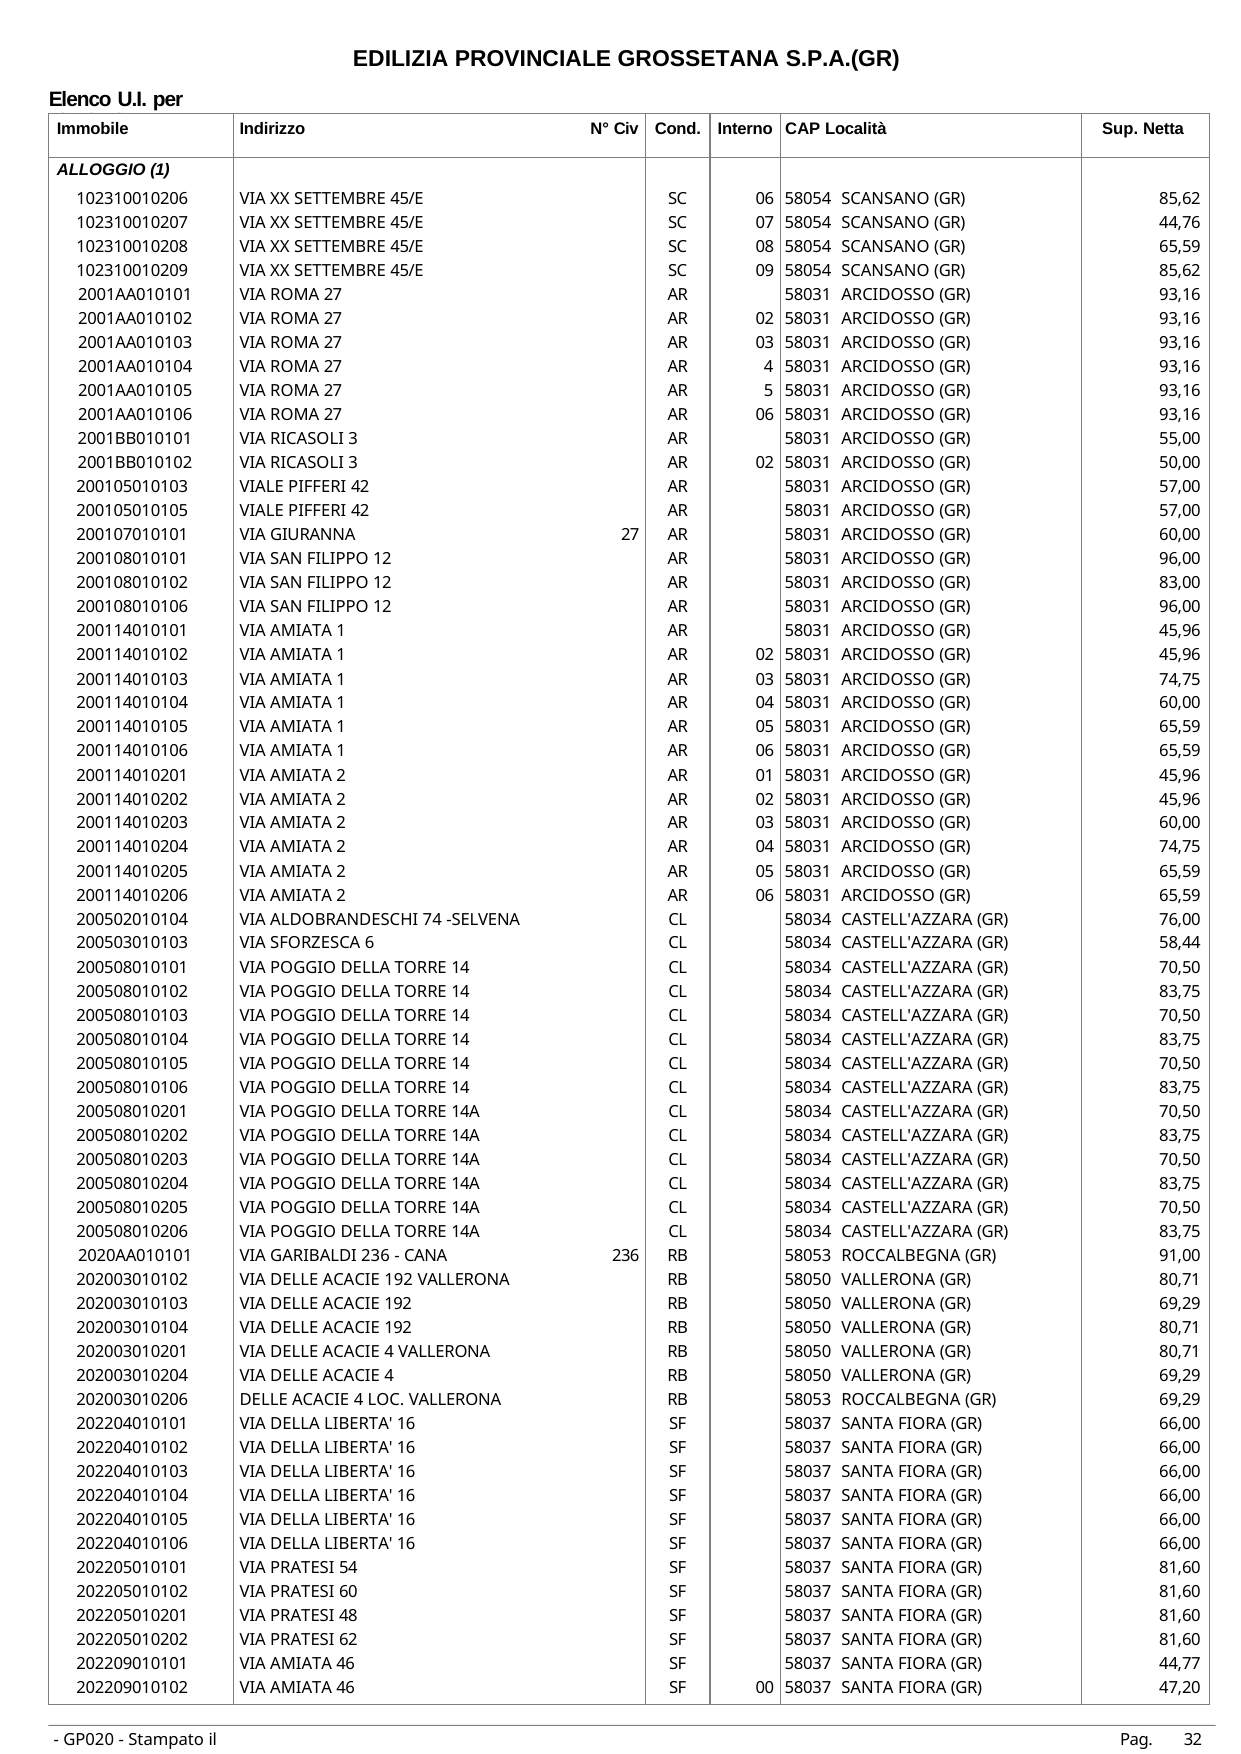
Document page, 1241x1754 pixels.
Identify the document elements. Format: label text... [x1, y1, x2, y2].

table_cell VALLERONA (GR) [836, 1290, 1081, 1314]
table_cell ARCIDOSSO (GR) [836, 570, 1081, 594]
table_cell VIA POGGIO DELLA TORRE 14 [234, 954, 563, 978]
table_cell 200508010206 [49, 1218, 233, 1242]
table_cell 58031 [781, 306, 836, 330]
table_cell ARCIDOSSO (GR) [836, 546, 1081, 570]
table_cell [563, 234, 645, 258]
table_cell 58037 [781, 1627, 836, 1651]
table_cell CASTELL'AZZARA (GR) [836, 1050, 1081, 1074]
table_cell [563, 1339, 645, 1362]
table_cell 200105010103 [49, 474, 233, 498]
table_cell 58031 [781, 666, 836, 690]
table_cell AR [646, 354, 709, 378]
table_cell 04 [711, 834, 780, 858]
table_cell 58034 [781, 906, 836, 930]
table_cell VIA ROMA 27 [234, 378, 563, 402]
table_cell [563, 354, 645, 378]
table_cell SF [646, 1603, 709, 1627]
table_cell 58037 [781, 1555, 836, 1578]
table_cell 58031 [781, 546, 836, 570]
table_cell 47,20 [1082, 1675, 1209, 1704]
table_cell 202205010201 [49, 1603, 233, 1627]
table_cell VIA AMIATA 1 [234, 690, 563, 714]
table_cell AR [646, 378, 709, 402]
table_cell [563, 1146, 645, 1170]
table_cell 58034 [781, 1170, 836, 1194]
table_cell VIA POGGIO DELLA TORRE 14A [234, 1122, 563, 1146]
table_cell 58054 [781, 234, 836, 258]
table_cell CASTELL'AZZARA (GR) [836, 930, 1081, 954]
table_cell CASTELL'AZZARA (GR) [836, 978, 1081, 1002]
table_cell VIA PRATESI 60 [234, 1579, 563, 1602]
table_cell 202205010202 [49, 1627, 233, 1651]
table_cell 200114010205 [49, 858, 233, 882]
table_cell 65,59 [1082, 858, 1209, 882]
table_cell [563, 954, 645, 978]
table_header CAP Località [781, 114, 1081, 157]
table_cell [563, 1266, 645, 1290]
table_cell SANTA FIORA (GR) [836, 1627, 1081, 1651]
table_cell 03 [711, 810, 780, 834]
table_cell ARCIDOSSO (GR) [836, 330, 1081, 354]
table_cell 93,16 [1082, 282, 1209, 306]
table_cell 05 [711, 714, 780, 738]
table_cell 200108010106 [49, 594, 233, 618]
table_cell 44,76 [1082, 210, 1209, 234]
table_cell 03 [711, 330, 780, 354]
table_cell 70,50 [1082, 1146, 1209, 1170]
table_cell [563, 498, 645, 522]
table_cell 69,29 [1082, 1386, 1209, 1410]
table_cell 27 [563, 522, 645, 546]
table_cell VIA POGGIO DELLA TORRE 14A [234, 1218, 563, 1242]
table_cell VALLERONA (GR) [836, 1314, 1081, 1338]
table_cell SCANSANO (GR) [836, 184, 1081, 210]
table_cell 202205010101 [49, 1555, 233, 1578]
table_cell VIA DELLE ACACIE 4 VALLERONA [234, 1339, 563, 1362]
table_cell 202209010101 [49, 1651, 233, 1674]
table_cell 200503010103 [49, 930, 233, 954]
table_cell 200114010203 [49, 810, 233, 834]
table_cell 58037 [781, 1579, 836, 1602]
table_cell [563, 1386, 645, 1410]
table_cell VIA AMIATA 1 [234, 714, 563, 738]
table_cell 200508010201 [49, 1098, 233, 1122]
table_cell VIA XX SETTEMBRE 45/E [234, 184, 563, 210]
table_cell [563, 1026, 645, 1050]
table_cell 58037 [781, 1410, 836, 1434]
table_cell 200114010103 [49, 666, 233, 690]
table_cell CL [646, 978, 709, 1002]
table_cell 05 [711, 858, 780, 882]
table_cell SANTA FIORA (GR) [836, 1506, 1081, 1531]
table_cell CASTELL'AZZARA (GR) [836, 1170, 1081, 1194]
table_cell [563, 1098, 645, 1122]
table_cell [563, 1122, 645, 1146]
table_cell [563, 378, 645, 402]
table_cell 200502010104 [49, 906, 233, 930]
table_cell SF [646, 1675, 709, 1704]
table_cell [563, 210, 645, 234]
table_cell [563, 1170, 645, 1194]
table_cell [711, 1290, 780, 1314]
table_cell VIA AMIATA 2 [234, 810, 563, 834]
table_cell 60,00 [1082, 690, 1209, 714]
table_cell [711, 1146, 780, 1170]
table_cell 200508010104 [49, 1026, 233, 1050]
table_cell 2001AA010106 [49, 402, 233, 426]
table_cell [563, 1531, 645, 1554]
table_cell VIA ROMA 27 [234, 306, 563, 330]
table_cell SC [646, 184, 709, 210]
table_cell AR [646, 474, 709, 498]
table_cell 85,62 [1082, 258, 1209, 282]
table_cell VIA RICASOLI 3 [234, 450, 563, 474]
table_cell VIA ALDOBRANDESCHI 74 -SELVENA [234, 906, 563, 930]
table_cell 80,71 [1082, 1266, 1209, 1290]
table_cell 5 [711, 378, 780, 402]
table_cell SANTA FIORA (GR) [836, 1531, 1081, 1554]
table_cell 200508010102 [49, 978, 233, 1002]
table_cell 58050 [781, 1339, 836, 1362]
table_cell 55,00 [1082, 426, 1209, 450]
table_cell 200114010101 [49, 618, 233, 642]
table_cell SANTA FIORA (GR) [836, 1675, 1081, 1704]
table_header Cond. [646, 114, 709, 157]
table_cell 58034 [781, 1074, 836, 1098]
table_cell 200508010103 [49, 1002, 233, 1026]
table_cell 50,00 [1082, 450, 1209, 474]
table_cell [563, 618, 645, 642]
table_cell VIA DELLA LIBERTA' 16 [234, 1435, 563, 1458]
table_cell 44,77 [1082, 1651, 1209, 1674]
table_cell [711, 954, 780, 978]
table_cell ARCIDOSSO (GR) [836, 834, 1081, 858]
table_cell [711, 158, 780, 184]
table_cell ARCIDOSSO (GR) [836, 450, 1081, 474]
table_cell 202204010102 [49, 1435, 233, 1458]
table_cell [781, 158, 836, 184]
table_cell 93,16 [1082, 378, 1209, 402]
table_cell CASTELL'AZZARA (GR) [836, 1002, 1081, 1026]
table_cell [711, 594, 780, 618]
table_cell 2020AA010101 [49, 1243, 233, 1266]
table_cell 202003010103 [49, 1290, 233, 1314]
table_cell SANTA FIORA (GR) [836, 1579, 1081, 1602]
table_cell 200114010206 [49, 882, 233, 906]
table_cell 202204010106 [49, 1531, 233, 1554]
table_cell 58034 [781, 954, 836, 978]
table_cell [563, 1675, 645, 1704]
table_cell [711, 426, 780, 450]
table_cell 202003010206 [49, 1386, 233, 1410]
table_cell VIA AMIATA 2 [234, 882, 563, 906]
table_cell 96,00 [1082, 546, 1209, 570]
table_cell VIA DELLE ACACIE 192 [234, 1314, 563, 1338]
table_cell AR [646, 450, 709, 474]
table_cell 102310010206 [49, 184, 233, 210]
table_cell CASTELL'AZZARA (GR) [836, 1218, 1081, 1242]
table_cell [563, 1218, 645, 1242]
table_cell CL [646, 1146, 709, 1170]
table_cell SF [646, 1627, 709, 1651]
table_header Indirizzo [234, 114, 563, 157]
table_cell 83,75 [1082, 1026, 1209, 1050]
table_cell [563, 858, 645, 882]
table_cell RB [646, 1266, 709, 1290]
table_cell 58037 [781, 1531, 836, 1554]
table_cell 58031 [781, 594, 836, 618]
table_cell 58034 [781, 978, 836, 1002]
table_cell [711, 1026, 780, 1050]
table_cell [711, 1506, 780, 1531]
table_cell 45,96 [1082, 786, 1209, 810]
table_cell 93,16 [1082, 402, 1209, 426]
table_cell [711, 1314, 780, 1338]
table_cell 83,75 [1082, 1170, 1209, 1194]
table_cell 200508010105 [49, 1050, 233, 1074]
table_cell ARCIDOSSO (GR) [836, 426, 1081, 450]
table_cell [563, 1410, 645, 1434]
table_cell 58054 [781, 184, 836, 210]
table_cell SC [646, 234, 709, 258]
table_cell [563, 1194, 645, 1218]
table_cell 202003010102 [49, 1266, 233, 1290]
table_cell 06 [711, 882, 780, 906]
table_cell 69,29 [1082, 1290, 1209, 1314]
table_cell VIA GARIBALDI 236 - CANA [234, 1243, 563, 1266]
table_cell ARCIDOSSO (GR) [836, 522, 1081, 546]
table_cell VIA SAN FILIPPO 12 [234, 546, 563, 570]
table_cell [563, 1651, 645, 1674]
table_cell [711, 1218, 780, 1242]
table_cell 2001AA010104 [49, 354, 233, 378]
table_cell SCANSANO (GR) [836, 258, 1081, 282]
table_cell 2001BB010102 [49, 450, 233, 474]
table_cell VIA GIURANNA [234, 522, 563, 546]
table_cell 58054 [781, 258, 836, 282]
table_cell [563, 690, 645, 714]
table_cell AR [646, 666, 709, 690]
table_cell [563, 714, 645, 738]
table_cell AR [646, 426, 709, 450]
table_cell CL [646, 1002, 709, 1026]
table_cell [711, 282, 780, 306]
table_cell CL [646, 1050, 709, 1074]
table_cell [563, 666, 645, 690]
table_cell 58053 [781, 1386, 836, 1410]
table_cell SCANSANO (GR) [836, 234, 1081, 258]
table_cell [646, 158, 709, 184]
table_cell CL [646, 1098, 709, 1122]
table_cell 85,62 [1082, 184, 1209, 210]
table_cell RB [646, 1363, 709, 1386]
table_cell 58031 [781, 498, 836, 522]
table_cell [563, 1459, 645, 1482]
table_cell CASTELL'AZZARA (GR) [836, 954, 1081, 978]
table_cell 58031 [781, 762, 836, 786]
table_cell VIA POGGIO DELLA TORRE 14A [234, 1170, 563, 1194]
table_cell ARCIDOSSO (GR) [836, 786, 1081, 810]
table_cell [563, 1050, 645, 1074]
table_cell 70,50 [1082, 1098, 1209, 1122]
table_cell CL [646, 1122, 709, 1146]
table_cell [563, 738, 645, 762]
table_cell VIA DELLA LIBERTA' 16 [234, 1410, 563, 1434]
table_cell VIA AMIATA 1 [234, 666, 563, 690]
table_cell [711, 1002, 780, 1026]
table_cell 96,00 [1082, 594, 1209, 618]
table_cell ARCIDOSSO (GR) [836, 498, 1081, 522]
table_cell 200107010101 [49, 522, 233, 546]
table_cell 200508010106 [49, 1074, 233, 1098]
table_cell VIALE PIFFERI 42 [234, 474, 563, 498]
table_cell [563, 1290, 645, 1314]
table_cell [563, 1002, 645, 1026]
table_cell VIA XX SETTEMBRE 45/E [234, 210, 563, 234]
table_cell CL [646, 1170, 709, 1194]
table_cell 83,75 [1082, 978, 1209, 1002]
table_cell 202003010201 [49, 1339, 233, 1362]
table_cell [563, 1603, 645, 1627]
table_cell 66,00 [1082, 1410, 1209, 1434]
table_cell AR [646, 570, 709, 594]
table_cell [711, 1410, 780, 1434]
table_cell 58034 [781, 1218, 836, 1242]
table_cell 200508010202 [49, 1122, 233, 1146]
table_cell SF [646, 1506, 709, 1531]
table_header Interno [711, 114, 780, 157]
table_cell VIA RICASOLI 3 [234, 426, 563, 450]
table_cell 58034 [781, 1146, 836, 1170]
table_cell 83,00 [1082, 570, 1209, 594]
table_cell CL [646, 1026, 709, 1050]
table_cell 58037 [781, 1506, 836, 1531]
table_cell 102310010207 [49, 210, 233, 234]
table_cell ARCIDOSSO (GR) [836, 306, 1081, 330]
table_cell [563, 906, 645, 930]
table_cell [563, 1074, 645, 1098]
table_cell VIA DELLE ACACIE 192 [234, 1290, 563, 1314]
table_cell 58037 [781, 1675, 836, 1704]
table_cell [711, 930, 780, 954]
table_cell [711, 1050, 780, 1074]
table_cell VIA AMIATA 2 [234, 858, 563, 882]
table_cell 93,16 [1082, 354, 1209, 378]
table_cell CASTELL'AZZARA (GR) [836, 1122, 1081, 1146]
table_cell AR [646, 618, 709, 642]
table_cell 236 [563, 1243, 645, 1266]
table_cell [563, 402, 645, 426]
table_cell VIA POGGIO DELLA TORRE 14A [234, 1146, 563, 1170]
table_cell RB [646, 1314, 709, 1338]
table_cell [563, 1627, 645, 1651]
table_cell SC [646, 258, 709, 282]
table_cell 58034 [781, 1050, 836, 1074]
table_cell [563, 258, 645, 282]
table_cell 2001AA010102 [49, 306, 233, 330]
table_cell 202205010102 [49, 1579, 233, 1602]
table_cell [711, 1122, 780, 1146]
table_cell 200508010205 [49, 1194, 233, 1218]
table_cell [711, 1651, 780, 1674]
table_cell VIA POGGIO DELLA TORRE 14 [234, 1026, 563, 1050]
table_cell AR [646, 522, 709, 546]
table_cell 202204010101 [49, 1410, 233, 1434]
table_cell 07 [711, 210, 780, 234]
table_cell [1082, 158, 1209, 184]
table_cell 58034 [781, 1122, 836, 1146]
table_cell AR [646, 882, 709, 906]
table_cell CASTELL'AZZARA (GR) [836, 1098, 1081, 1122]
table_cell 200114010106 [49, 738, 233, 762]
table_cell CL [646, 1194, 709, 1218]
table_cell [711, 1627, 780, 1651]
table_cell ARCIDOSSO (GR) [836, 594, 1081, 618]
table_cell VIA POGGIO DELLA TORRE 14 [234, 1074, 563, 1098]
table_cell [563, 450, 645, 474]
table_cell [563, 1579, 645, 1602]
table_cell 81,60 [1082, 1579, 1209, 1602]
table_cell 58050 [781, 1314, 836, 1338]
table_cell VIA PRATESI 48 [234, 1603, 563, 1627]
table_cell [711, 498, 780, 522]
table_cell VIA AMIATA 1 [234, 618, 563, 642]
table_cell 58031 [781, 714, 836, 738]
table_cell VIA POGGIO DELLA TORRE 14 [234, 978, 563, 1002]
table_cell 58031 [781, 378, 836, 402]
table_cell 65,59 [1082, 882, 1209, 906]
table_cell 4 [711, 354, 780, 378]
table_cell VIA XX SETTEMBRE 45/E [234, 258, 563, 282]
table_cell 200108010102 [49, 570, 233, 594]
table_cell CL [646, 906, 709, 930]
table_cell 02 [711, 786, 780, 810]
table_cell [563, 330, 645, 354]
table_cell 45,96 [1082, 642, 1209, 666]
table_cell VIA DELLA LIBERTA' 16 [234, 1483, 563, 1506]
table_cell SF [646, 1531, 709, 1554]
table_cell SANTA FIORA (GR) [836, 1459, 1081, 1482]
table_cell SANTA FIORA (GR) [836, 1603, 1081, 1627]
table_cell VIA XX SETTEMBRE 45/E [234, 234, 563, 258]
table_cell 58031 [781, 354, 836, 378]
table_cell [711, 618, 780, 642]
table_cell 58031 [781, 618, 836, 642]
table_cell VIA SFORZESCA 6 [234, 930, 563, 954]
table_cell 102310010209 [49, 258, 233, 282]
table_cell ARCIDOSSO (GR) [836, 402, 1081, 426]
table_cell VIA AMIATA 2 [234, 762, 563, 786]
table_cell SANTA FIORA (GR) [836, 1435, 1081, 1458]
table_cell 58031 [781, 858, 836, 882]
table_cell 58053 [781, 1243, 836, 1266]
table_cell [563, 474, 645, 498]
table_cell DELLE ACACIE 4 LOC. VALLERONA [234, 1386, 563, 1410]
table_cell [563, 1435, 645, 1458]
table_cell 2001AA010103 [49, 330, 233, 354]
table_cell [711, 1194, 780, 1218]
table_cell [711, 1459, 780, 1482]
table_cell VIA ROMA 27 [234, 402, 563, 426]
table_cell ARCIDOSSO (GR) [836, 738, 1081, 762]
table_cell 200508010203 [49, 1146, 233, 1170]
table_cell 200114010201 [49, 762, 233, 786]
table_cell CL [646, 954, 709, 978]
table_header Immobile [49, 114, 233, 157]
table_cell 58037 [781, 1459, 836, 1482]
table_cell [711, 1170, 780, 1194]
table_cell 03 [711, 666, 780, 690]
table_cell 00 [711, 1675, 780, 1704]
table_cell AR [646, 306, 709, 330]
table_cell 93,16 [1082, 330, 1209, 354]
table_cell 58037 [781, 1435, 836, 1458]
table_cell 65,59 [1082, 714, 1209, 738]
table_cell 08 [711, 234, 780, 258]
table_cell VIA AMIATA 1 [234, 642, 563, 666]
table_cell 45,96 [1082, 762, 1209, 786]
table_cell VIA ROMA 27 [234, 330, 563, 354]
table_cell VIALE PIFFERI 42 [234, 498, 563, 522]
table_cell SANTA FIORA (GR) [836, 1483, 1081, 1506]
table_cell 202003010104 [49, 1314, 233, 1338]
table_cell AR [646, 738, 709, 762]
table_cell 57,00 [1082, 498, 1209, 522]
table_cell VIA ROMA 27 [234, 354, 563, 378]
table_cell 58050 [781, 1290, 836, 1314]
table_cell 58037 [781, 1483, 836, 1506]
table_cell SF [646, 1435, 709, 1458]
table_cell ARCIDOSSO (GR) [836, 690, 1081, 714]
table_cell VIA DELLA LIBERTA' 16 [234, 1531, 563, 1554]
table_cell AR [646, 330, 709, 354]
table_cell VIA POGGIO DELLA TORRE 14 [234, 1002, 563, 1026]
table_cell [234, 158, 563, 184]
table_cell 74,75 [1082, 666, 1209, 690]
table_cell SF [646, 1579, 709, 1602]
table_cell VIA DELLA LIBERTA' 16 [234, 1506, 563, 1531]
table_cell VALLERONA (GR) [836, 1339, 1081, 1362]
table_cell CASTELL'AZZARA (GR) [836, 1146, 1081, 1170]
table_cell [563, 1363, 645, 1386]
table_cell [563, 1483, 645, 1506]
table_cell 93,16 [1082, 306, 1209, 330]
table_cell 58031 [781, 570, 836, 594]
table_cell VIA POGGIO DELLA TORRE 14A [234, 1194, 563, 1218]
table_cell 58031 [781, 810, 836, 834]
table_cell VIA SAN FILIPPO 12 [234, 594, 563, 618]
table_cell VIA ROMA 27 [234, 282, 563, 306]
table_cell 02 [711, 450, 780, 474]
table_cell VIA POGGIO DELLA TORRE 14A [234, 1098, 563, 1122]
table_cell AR [646, 858, 709, 882]
table_cell SANTA FIORA (GR) [836, 1410, 1081, 1434]
table_cell VIA PRATESI 62 [234, 1627, 563, 1651]
table_cell 70,50 [1082, 1194, 1209, 1218]
table_cell RB [646, 1290, 709, 1314]
table_cell 2001BB010101 [49, 426, 233, 450]
table_cell ARCIDOSSO (GR) [836, 282, 1081, 306]
table_cell 69,29 [1082, 1363, 1209, 1386]
table_cell 58031 [781, 402, 836, 426]
table_cell [563, 786, 645, 810]
table_cell 200114010104 [49, 690, 233, 714]
table_cell [711, 1266, 780, 1290]
table_cell 58054 [781, 210, 836, 234]
table_cell [563, 594, 645, 618]
table_cell 200114010204 [49, 834, 233, 858]
table_cell 200508010204 [49, 1170, 233, 1194]
table_cell 66,00 [1082, 1506, 1209, 1531]
table_cell CL [646, 1074, 709, 1098]
table_cell [711, 1579, 780, 1602]
table_cell ALLOGGIO (1) [49, 158, 233, 184]
table_cell [563, 762, 645, 786]
table_cell 57,00 [1082, 474, 1209, 498]
table_cell 83,75 [1082, 1218, 1209, 1242]
table_cell SCANSANO (GR) [836, 210, 1081, 234]
table_cell [711, 1074, 780, 1098]
table_cell 58037 [781, 1603, 836, 1627]
table_cell RB [646, 1243, 709, 1266]
table_cell [563, 570, 645, 594]
table_cell CASTELL'AZZARA (GR) [836, 1194, 1081, 1218]
table_cell 58,44 [1082, 930, 1209, 954]
table_cell AR [646, 714, 709, 738]
table_cell AR [646, 402, 709, 426]
table_cell 70,50 [1082, 1050, 1209, 1074]
table_cell VIA AMIATA 2 [234, 834, 563, 858]
table_cell [711, 570, 780, 594]
table_cell VIA AMIATA 46 [234, 1675, 563, 1704]
table_cell SF [646, 1555, 709, 1578]
table_cell [563, 306, 645, 330]
table_cell SF [646, 1459, 709, 1482]
table_cell 60,00 [1082, 810, 1209, 834]
table_cell CASTELL'AZZARA (GR) [836, 906, 1081, 930]
table_cell ARCIDOSSO (GR) [836, 618, 1081, 642]
table_cell 200108010101 [49, 546, 233, 570]
table_cell VIA AMIATA 46 [234, 1651, 563, 1674]
table_cell 202204010105 [49, 1506, 233, 1531]
table_cell 58034 [781, 1098, 836, 1122]
table_cell 58034 [781, 1194, 836, 1218]
table_cell 70,50 [1082, 954, 1209, 978]
table_cell ARCIDOSSO (GR) [836, 762, 1081, 786]
table_cell [563, 882, 645, 906]
table_cell VIA DELLE ACACIE 4 [234, 1363, 563, 1386]
table_cell 65,59 [1082, 234, 1209, 258]
table_cell VIA AMIATA 2 [234, 786, 563, 810]
table_cell 58031 [781, 690, 836, 714]
table_cell 83,75 [1082, 1074, 1209, 1098]
table_cell AR [646, 594, 709, 618]
table_cell [563, 930, 645, 954]
table_cell RB [646, 1386, 709, 1410]
table_cell 09 [711, 258, 780, 282]
table_cell 70,50 [1082, 1002, 1209, 1026]
table_cell ARCIDOSSO (GR) [836, 642, 1081, 666]
table_cell AR [646, 642, 709, 666]
table_cell ARCIDOSSO (GR) [836, 354, 1081, 378]
table_cell 58031 [781, 426, 836, 450]
table_cell CASTELL'AZZARA (GR) [836, 1074, 1081, 1098]
table_cell 04 [711, 690, 780, 714]
table_cell 06 [711, 738, 780, 762]
table_cell 91,00 [1082, 1243, 1209, 1266]
table_cell 58031 [781, 642, 836, 666]
table_cell VIA PRATESI 54 [234, 1555, 563, 1578]
table_cell AR [646, 762, 709, 786]
table_cell [711, 906, 780, 930]
table_cell 81,60 [1082, 1603, 1209, 1627]
table_cell [836, 158, 1081, 184]
table_cell [711, 1339, 780, 1362]
table_cell 58031 [781, 330, 836, 354]
table_cell 06 [711, 184, 780, 210]
table_cell VALLERONA (GR) [836, 1363, 1081, 1386]
table_cell SANTA FIORA (GR) [836, 1651, 1081, 1674]
table_cell CL [646, 1218, 709, 1242]
table_cell [711, 522, 780, 546]
table_cell 202003010204 [49, 1363, 233, 1386]
table_cell [563, 158, 645, 184]
table_cell [711, 474, 780, 498]
table_cell [711, 1483, 780, 1506]
table_cell AR [646, 690, 709, 714]
table_cell 76,00 [1082, 906, 1209, 930]
table_cell 58031 [781, 786, 836, 810]
table_cell [711, 1098, 780, 1122]
table_cell [711, 1243, 780, 1266]
table_cell ARCIDOSSO (GR) [836, 666, 1081, 690]
table_cell CASTELL'AZZARA (GR) [836, 1026, 1081, 1050]
table_cell 58031 [781, 450, 836, 474]
table_cell SF [646, 1651, 709, 1674]
table_cell 202209010102 [49, 1675, 233, 1704]
table_cell [711, 1435, 780, 1458]
table_cell VIA DELLE ACACIE 192 VALLERONA [234, 1266, 563, 1290]
table_cell 83,75 [1082, 1122, 1209, 1146]
table_cell 102310010208 [49, 234, 233, 258]
table_cell 80,71 [1082, 1339, 1209, 1362]
table_cell 02 [711, 642, 780, 666]
table_cell 81,60 [1082, 1555, 1209, 1578]
table_cell AR [646, 282, 709, 306]
table_cell ARCIDOSSO (GR) [836, 882, 1081, 906]
table_cell 2001AA010105 [49, 378, 233, 402]
table_cell 45,96 [1082, 618, 1209, 642]
table_cell SC [646, 210, 709, 234]
table_cell CL [646, 930, 709, 954]
table_cell 58034 [781, 1002, 836, 1026]
table_cell VIA DELLA LIBERTA' 16 [234, 1459, 563, 1482]
table_cell 58037 [781, 1651, 836, 1674]
table_cell SF [646, 1410, 709, 1434]
table_cell 200114010202 [49, 786, 233, 810]
table_cell [563, 184, 645, 210]
table_cell [711, 1603, 780, 1627]
table_cell [563, 1555, 645, 1578]
table_cell [711, 978, 780, 1002]
table_cell ARCIDOSSO (GR) [836, 858, 1081, 882]
table_cell ROCCALBEGNA (GR) [836, 1386, 1081, 1410]
table_cell 58031 [781, 282, 836, 306]
table_cell [711, 1531, 780, 1554]
table_cell [711, 546, 780, 570]
table_cell [563, 978, 645, 1002]
table_cell VIA AMIATA 1 [234, 738, 563, 762]
table_cell ROCCALBEGNA (GR) [836, 1243, 1081, 1266]
table_cell VIA SAN FILIPPO 12 [234, 570, 563, 594]
table_cell 06 [711, 402, 780, 426]
table_cell 202204010104 [49, 1483, 233, 1506]
table_cell AR [646, 786, 709, 810]
table_cell 58031 [781, 834, 836, 858]
table_cell SANTA FIORA (GR) [836, 1555, 1081, 1578]
table_cell 58031 [781, 738, 836, 762]
table_cell 81,60 [1082, 1627, 1209, 1651]
table_cell 80,71 [1082, 1314, 1209, 1338]
table_cell AR [646, 834, 709, 858]
table_cell [563, 426, 645, 450]
table_cell 66,00 [1082, 1459, 1209, 1482]
table_cell 02 [711, 306, 780, 330]
table_cell [563, 810, 645, 834]
table_cell 58034 [781, 1026, 836, 1050]
table_cell ARCIDOSSO (GR) [836, 810, 1081, 834]
table_cell 58050 [781, 1266, 836, 1290]
table_cell ARCIDOSSO (GR) [836, 474, 1081, 498]
table_cell SF [646, 1483, 709, 1506]
table_cell [711, 1386, 780, 1410]
table_cell VALLERONA (GR) [836, 1266, 1081, 1290]
table_cell 01 [711, 762, 780, 786]
table_cell VIA POGGIO DELLA TORRE 14 [234, 1050, 563, 1074]
table_cell 66,00 [1082, 1435, 1209, 1458]
table_cell 200114010105 [49, 714, 233, 738]
table_cell 2001AA010101 [49, 282, 233, 306]
table_cell 65,59 [1082, 738, 1209, 762]
table_cell ARCIDOSSO (GR) [836, 378, 1081, 402]
table_cell [563, 282, 645, 306]
table_cell [563, 1506, 645, 1531]
table_header N° Civ [563, 114, 645, 157]
table_cell 202204010103 [49, 1459, 233, 1482]
table_cell [563, 1314, 645, 1338]
table_header Sup. Netta [1082, 114, 1209, 157]
table_cell AR [646, 498, 709, 522]
table_cell 58050 [781, 1363, 836, 1386]
table_cell [563, 834, 645, 858]
table_cell 58034 [781, 930, 836, 954]
table_cell 200508010101 [49, 954, 233, 978]
table_cell ARCIDOSSO (GR) [836, 714, 1081, 738]
table_cell AR [646, 810, 709, 834]
table_cell 200114010102 [49, 642, 233, 666]
table_cell 66,00 [1082, 1531, 1209, 1554]
table_cell RB [646, 1339, 709, 1362]
table_cell AR [646, 546, 709, 570]
table_cell 58031 [781, 882, 836, 906]
table_cell 74,75 [1082, 834, 1209, 858]
table_cell 60,00 [1082, 522, 1209, 546]
table_cell 200105010105 [49, 498, 233, 522]
table_cell [563, 546, 645, 570]
table_cell 58031 [781, 474, 836, 498]
table_cell [711, 1555, 780, 1578]
table_cell 66,00 [1082, 1483, 1209, 1506]
table_cell [711, 1363, 780, 1386]
table_cell 58031 [781, 522, 836, 546]
table_cell [563, 642, 645, 666]
